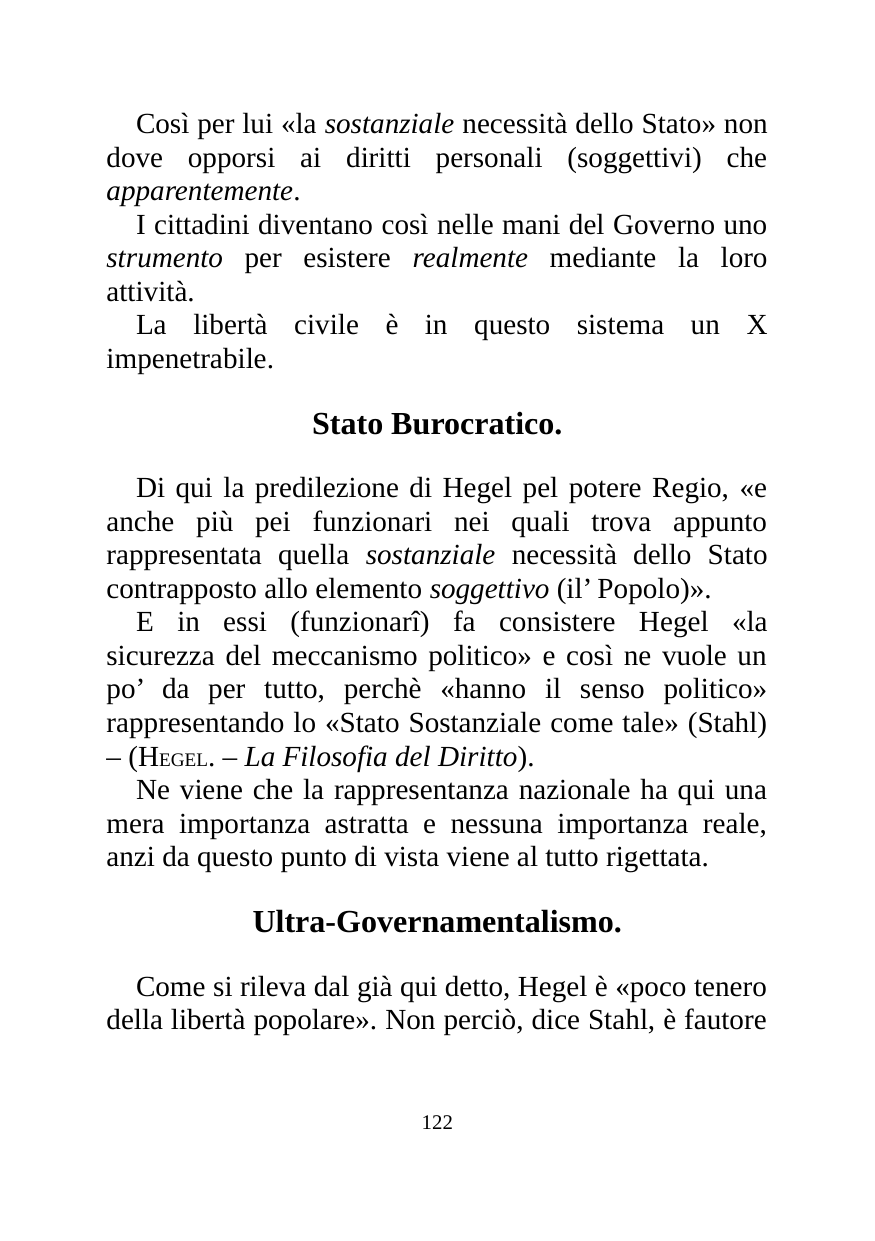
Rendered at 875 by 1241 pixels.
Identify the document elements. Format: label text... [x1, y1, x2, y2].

text Come si rileva dal già qui detto, Hegel è «poco tenero della libertà popolare». Non perciò, dice Stahl, è fautore [106, 969, 768, 1036]
text I cittadini diventano così nelle mani del Governo uno strumento per esistere realmente mediante la loro attività. [106, 207, 768, 307]
subtitle Stato Burocratico. [106, 404, 768, 441]
text La libertà civile è in questo sistema un X impenetrabile. [106, 307, 768, 374]
text E in essi (funzionarî) fa consistere Hegel «la sicurezza del meccanismo politico» e così ne vuole un po’ da per tutto, perchè «hanno il senso politico» rappresentando lo «Stato Sostanziale come tale» (Stahl) – (Hegel. – La Filosofia del Diritto). [106, 604, 768, 772]
text Di qui la predilezione di Hegel pel potere Regio, «e anche più pei funzionari nei quali trova appunto rappresentata quella sostanziale necessità dello Stato contrapposto allo elemento soggettivo (il’ Popolo)». [106, 470, 768, 604]
text Ne viene che la rappresentanza nazionale ha qui una mera importanza astratta e nessuna importanza reale, anzi da questo punto di vista viene al tutto rigettata. [106, 772, 768, 873]
text Così per lui «la sostanziale necessità dello Stato» non dove opporsi ai diritti personali (soggettivi) che apparentemente. [106, 106, 768, 207]
subtitle Ultra-Governamentalismo. [106, 902, 768, 939]
